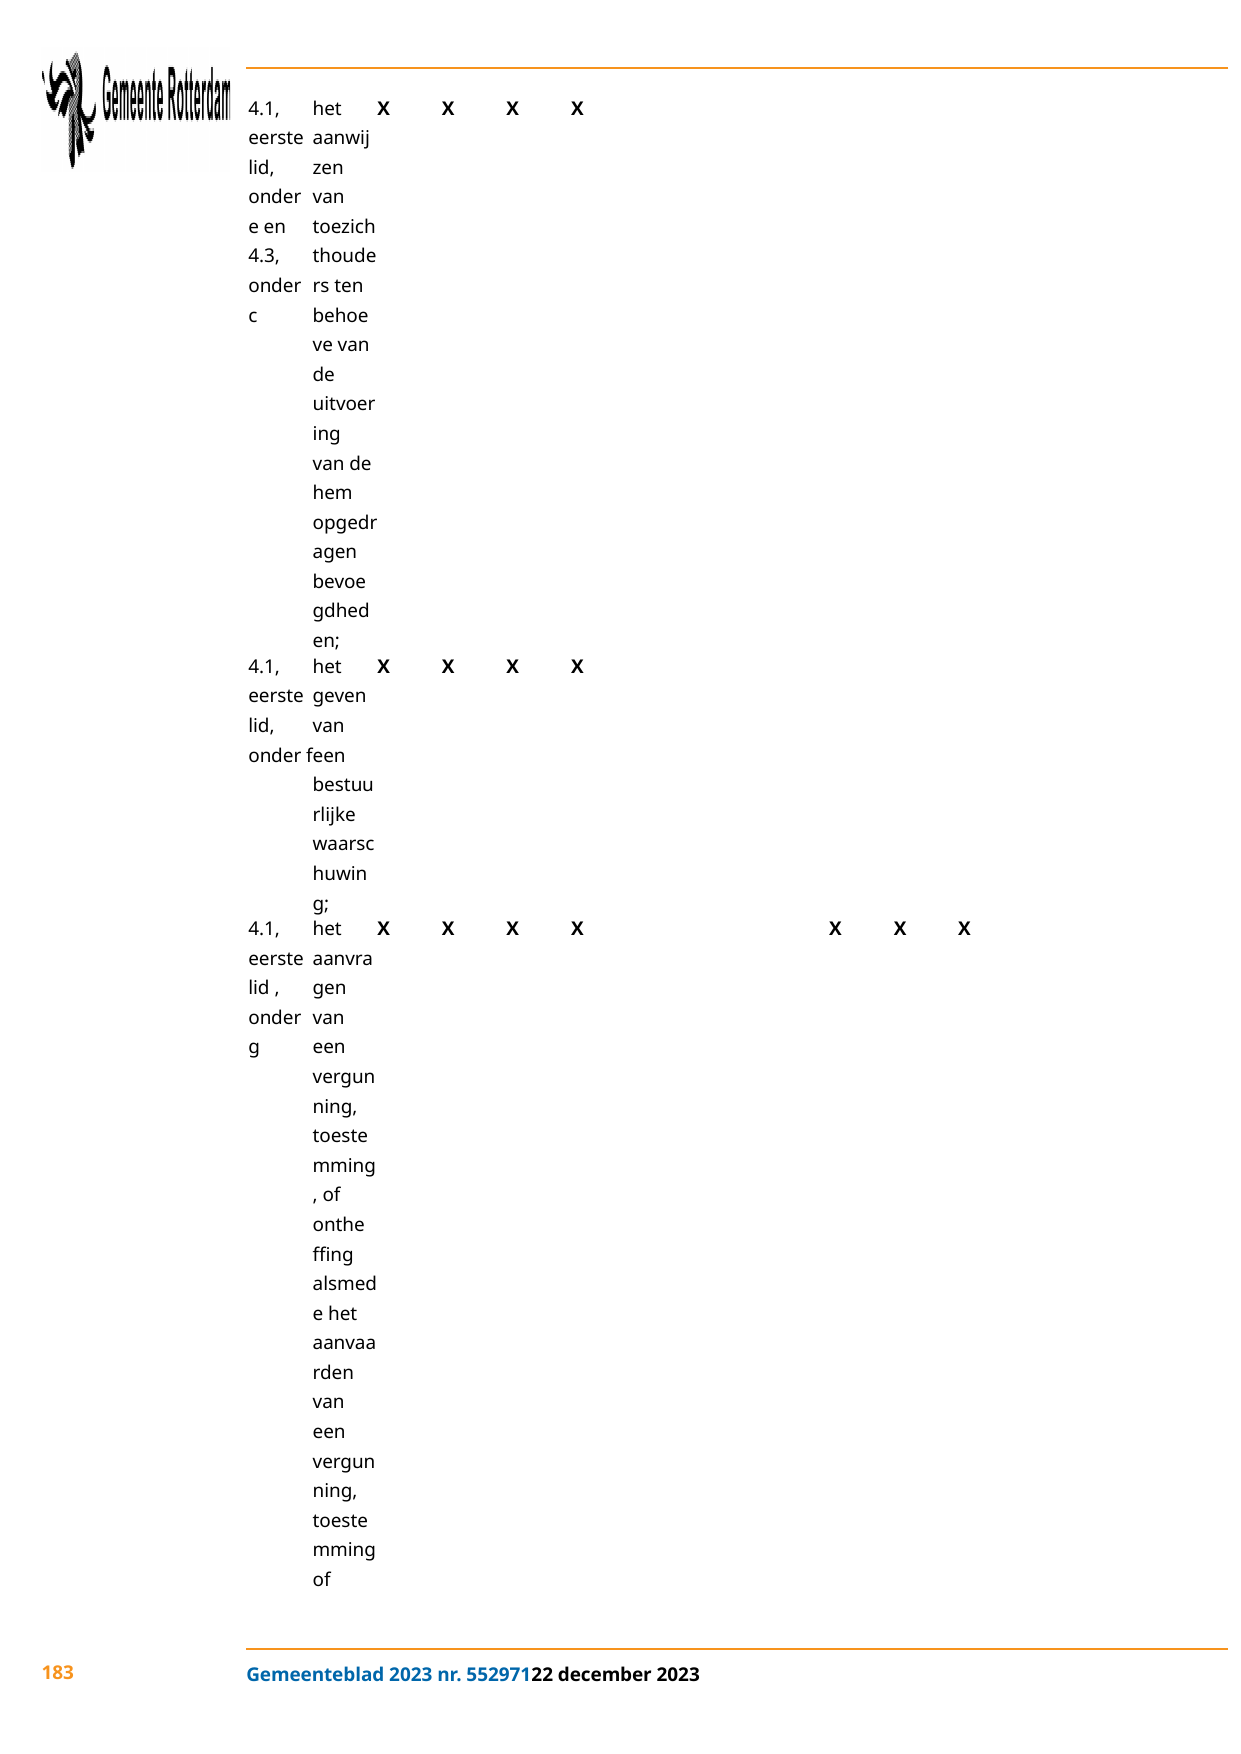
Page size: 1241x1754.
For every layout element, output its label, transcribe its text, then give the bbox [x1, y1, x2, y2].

table_cell X [958, 915, 1022, 1592]
table_cell 4.1, eerste lid , onder g [248, 915, 312, 1592]
table_cell het aanwijzen van toezichthouders ten behoeve van de uitvoering van de hem opgedragen bevoegdheden; [313, 95, 377, 653]
table_cell X [571, 95, 635, 653]
table_cell [635, 915, 700, 1592]
table_cell X [442, 653, 506, 915]
table_cell X [377, 653, 442, 915]
table_cell [700, 653, 829, 915]
table_cell 4.1, eerste lid, onder e en 4.3, onder c [248, 95, 312, 653]
table_cell X [377, 915, 442, 1592]
table_cell X [377, 95, 442, 653]
table_cell [1023, 95, 1152, 653]
table_cell X [442, 95, 506, 653]
table_cell X [506, 95, 571, 653]
table_cell 4.1, eerste lid, onder f [248, 653, 312, 915]
table_cell [958, 95, 1022, 653]
table_cell [958, 653, 1022, 915]
table_cell X [506, 915, 571, 1592]
table_cell [635, 653, 700, 915]
picture [41, 47, 231, 172]
table_cell [829, 95, 893, 653]
table_cell X [571, 915, 635, 1592]
table_cell X [829, 915, 893, 1592]
table_cell X [506, 653, 571, 915]
table_cell [635, 95, 700, 653]
table_cell [700, 95, 829, 653]
table_cell [829, 653, 893, 915]
table_cell [700, 915, 829, 1592]
table_cell X [442, 915, 506, 1592]
table_cell [894, 95, 958, 653]
table_cell het geven van een bestuurlijke waarschuwing; [313, 653, 377, 915]
table_cell het aanvragen van een vergunning, toestemming, of ontheffing alsmede het aanvaarden van een vergunning, toestemming of [313, 915, 377, 1592]
table_cell X [894, 915, 958, 1592]
table_cell X [571, 653, 635, 915]
table_cell [1023, 915, 1152, 1592]
table_cell [894, 653, 958, 915]
table_cell [1023, 653, 1152, 915]
